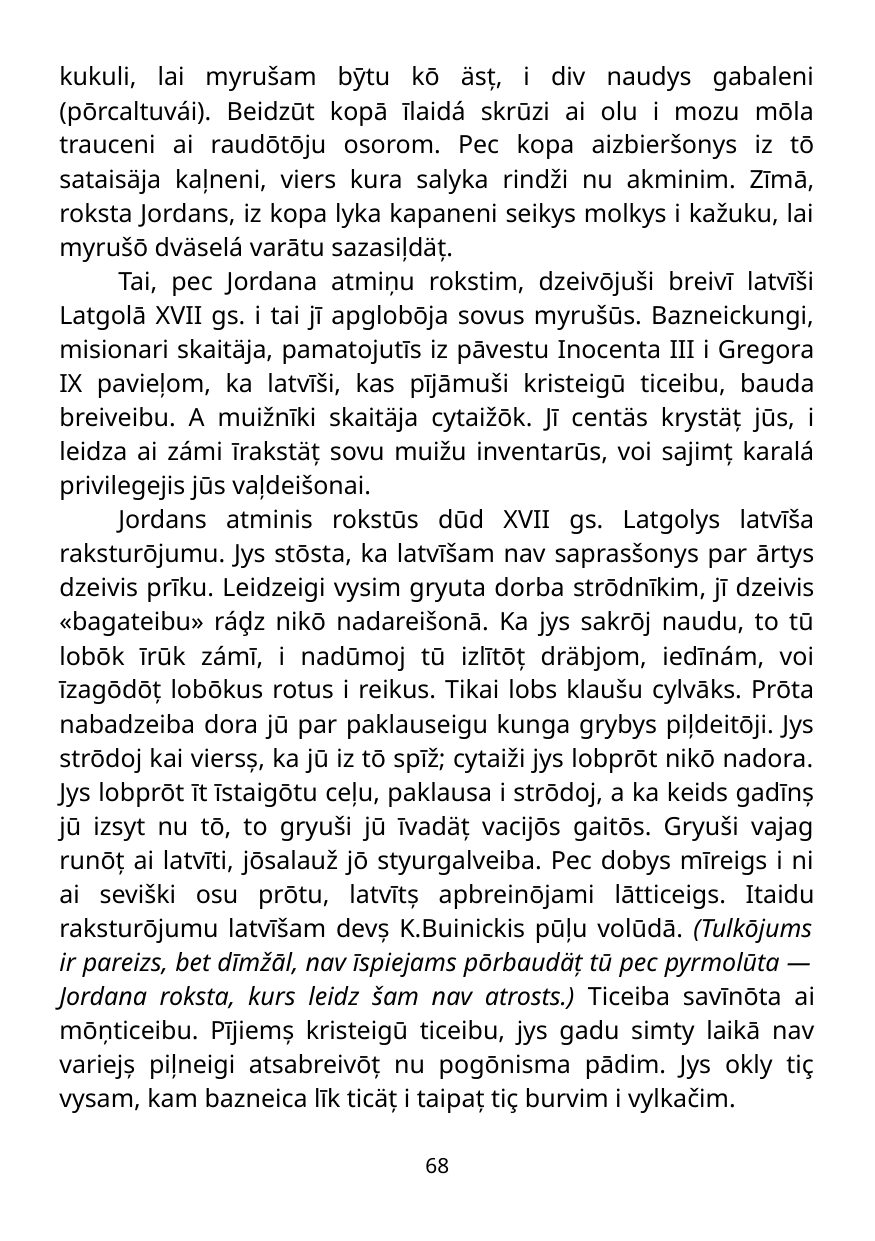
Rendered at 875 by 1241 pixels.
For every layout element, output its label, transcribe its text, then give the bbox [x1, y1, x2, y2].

text kukuli, lai myrušam bȳtu kō äsț, i div naudys gabaleni (pōrcaltuvái). Beidzūt kopā īlaidá skrūzi ai olu i mozu mōla trauceni ai raudōtōju osorom. Pec kopa aizbieršonys iz tō sataisäja kaļneni, viers kura salyka rindži nu akminim. Zīmā, roksta Jordans, iz kopa lyka kapaneni seikys molkys i kažuku, lai myrušō dväselá varātu sazasiļdäț. [59, 59, 815, 263]
text Jordans atminis rokstūs dūd XVII gs. Latgolys latvīša raksturōjumu. Jys stōsta, ka latvīšam nav saprasšonys par ārtys dzeivis prīku. Leidzeigi vysim gryuta dorba strōdnīkim, jī dzeivis «bagateibu» ráḑz nikō nadareišonā. Ka jys sakrōj naudu, to tū lobōk īrūk zámī, i nadūmoj tū izlītōț dräbjom, iedīnám, voi īzagōdōț lobōkus rotus i reikus. Tikai lobs klaušu cylvāks. Prōta nabadzeiba dora jū par paklauseigu kunga grybys piļdeitōji. Jys strōdoj kai viersș, ka jū iz tō spīž; cytaiži jys lobprōt nikō nadora. Jys lobprōt īt īstaigōtu ceļu, paklausa i strōdoj, a ka keids gadīnș jū izsyt nu tō, to gryuši jū īvadäț vacijōs gaitōs. Gryuši vajag runōț ai latvīti, jōsalauž jō styurgalveiba. Pec dobys mīreigs i ni ai seviški osu prōtu, latvītș apbreinōjami lātticeigs. Itaidu raksturōjumu latvīšam devș K.Buinickis pūļu volūdā. (Tulkōjums ir pareizs, bet dīmžāl, nav īspiejams pōrbaudäț tū pec pyrmolūta — Jordana roksta, kurs leidz šam nav atrosts.) Ticeiba savīnōta ai mōņticeibu. Pījiemș kristeigū ticeibu, jys gadu simty laikā nav variejș piļneigi atsabreivōț nu pogōnisma pādim. Jys okly tiç vysam, kam bazneica līk ticäț i taipaț tiç burvim i vylkačim. [59, 502, 815, 1115]
text Tai, pec Jordana atmiņu rokstim, dzeivōjuši breivī latvīši Latgolā XVII gs. i tai jī apglobōja sovus myrušūs. Bazneickungi, misionari skaitäja, pamatojutīs iz pāvestu Inocenta III i Gregora IX pavieļom, ka latvīši, kas pījāmuši kristeigū ticeibu, bauda breiveibu. A muižnīki skaitäja cytaižōk. Jī centäs krystäț jūs, i leidza ai zámi īrakstäț sovu muižu inventarūs, voi sajimț karalá privilegejis jūs vaļdeišonai. [59, 263, 815, 502]
